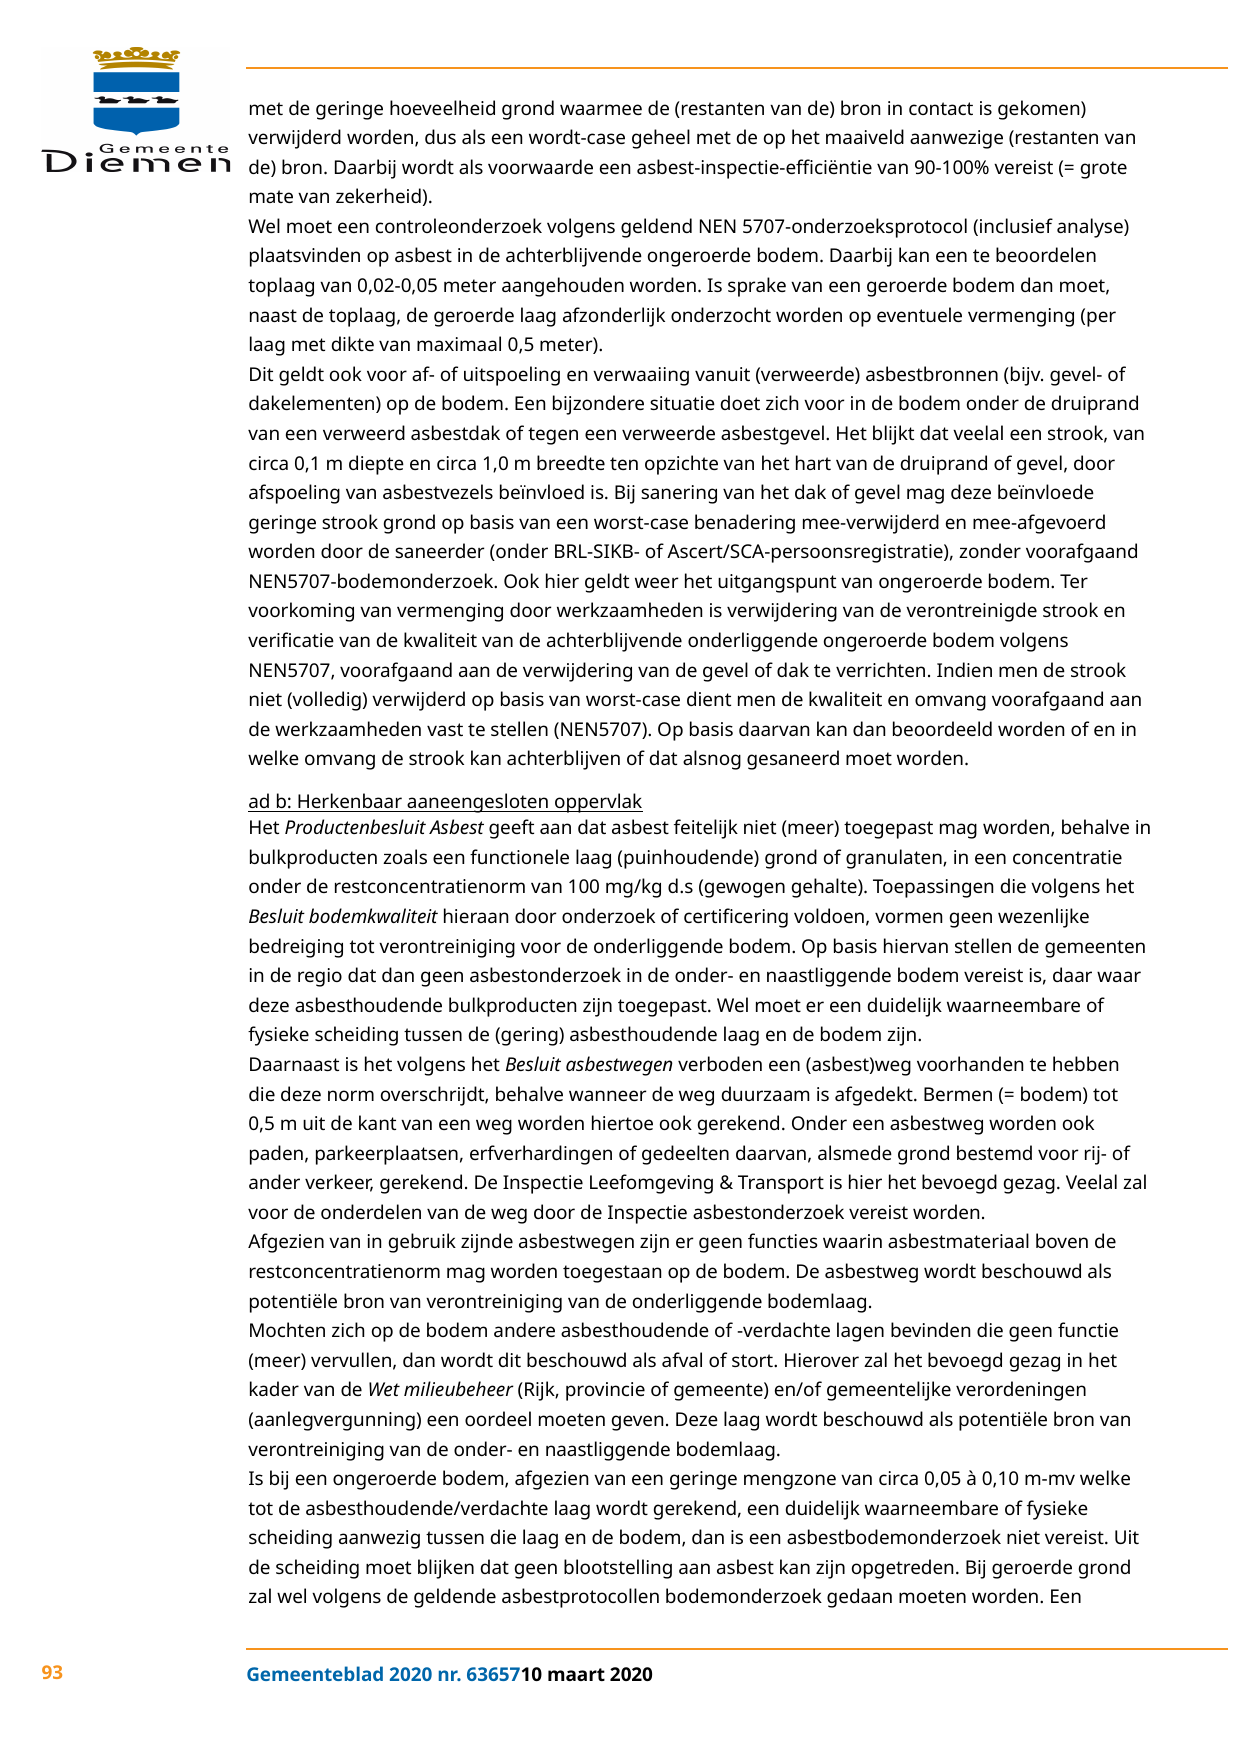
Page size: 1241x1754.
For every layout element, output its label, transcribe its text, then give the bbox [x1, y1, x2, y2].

text Mochten zich op de bodem andere asbesthoudende of -verdachte lagen bevinden die geen functie (meer) vervullen, dan wordt dit beschouwd als afval of stort. Hierover zal het bevoegd gezag in het kader van de Wet milieubeheer (Rijk, provincie of gemeente) en/of gemeentelijke verordeningen (aanlegvergunning) een oordeel moeten geven. Deze laag wordt beschouwd als potentiële bron van verontreiniging van de onder- en naastliggende bodemlaag. [248, 1317, 1152, 1461]
text Wel moet een controleonderzoek volgens geldend NEN 5707-onderzoeksprotocol (inclusief analyse) plaatsvinden op asbest in de achterblijvende ongeroerde bodem. Daarbij kan een te beoordelen toplaag van 0,02-0,05 meter aangehouden worden. Is sprake van een geroerde bodem dan moet, naast de toplaag, de geroerde laag afzonderlijk onderzocht worden op eventuele vermenging (per laag met dikte van maximaal 0,5 meter). [248, 213, 1152, 357]
picture [41, 47, 231, 172]
text Daarnaast is het volgens het Besluit asbestwegen verboden een (asbest)weg voorhanden te hebben die deze norm overschrijdt, behalve wanneer de weg duurzaam is afgedekt. Bermen (= bodem) tot 0,5 m uit de kant van een weg worden hiertoe ook gerekend. Onder een asbestweg worden ook paden, parkeerplaatsen, erfverhardingen of gedeelten daarvan, alsmede grond bestemd voor rij- of ander verkeer, gerekend. De Inspectie Leefomgeving & Transport is hier het bevoegd gezag. Veelal zal voor de onderdelen van de weg door de Inspectie asbestonderzoek vereist worden. [248, 1051, 1152, 1225]
text Is bij een ongeroerde bodem, afgezien van een geringe mengzone van circa 0,05 à 0,10 m-mv welke tot de asbesthoudende/verdachte laag wordt gerekend, een duidelijk waarneembare of fysieke scheiding aanwezig tussen die laag en de bodem, dan is een asbestbodemonderzoek niet vereist. Uit de scheiding moet blijken dat geen blootstelling aan asbest kan zijn opgetreden. Bij geroerde grond zal wel volgens de geldende asbestprotocollen bodemonderzoek gedaan moeten worden. Een [248, 1465, 1152, 1609]
text Het Productenbesluit Asbest geeft aan dat asbest feitelijk niet (meer) toegepast mag worden, behalve in bulkproducten zoals een functionele laag (puinhoudende) grond of granulaten, in een concentratie onder de restconcentratienorm van 100 mg/kg d.s (gewogen gehalte). Toepassingen die volgens het Besluit bodemkwaliteit hieraan door onderzoek of certificering voldoen, vormen geen wezenlijke bedreiging tot verontreiniging voor de onderliggende bodem. Op basis hiervan stellen de gemeenten in de regio dat dan geen asbestonderzoek in de onder- en naastliggende bodem vereist is, daar waar deze asbesthoudende bulkproducten zijn toegepast. Wel moet er een duidelijk waarneembare of fysieke scheiding tussen de (gering) asbesthoudende laag en de bodem zijn. [248, 814, 1152, 1047]
text Afgezien van in gebruik zijnde asbestwegen zijn er geen functies waarin asbestmateriaal boven de restconcentratienorm mag worden toegestaan op de bodem. De asbestweg wordt beschouwd als potentiële bron van verontreiniging van de onderliggende bodemlaag. [248, 1229, 1152, 1313]
text met de geringe hoeveelheid grond waarmee de (restanten van de) bron in contact is gekomen) verwijderd worden, dus als een wordt-case geheel met de op het maaiveld aanwezige (restanten van de) bron. Daarbij wordt als voorwaarde een asbest-inspectie-efficiëntie van 90-100% vereist (= grote mate van zekerheid). [248, 95, 1152, 209]
text Dit geldt ook voor af- of uitspoeling en verwaaiing vanuit (verweerde) asbestbronnen (bijv. gevel- of dakelementen) op de bodem. Een bijzondere situatie doet zich voor in de bodem onder de druiprand van een verweerd asbestdak of tegen een verweerde asbestgevel. Het blijkt dat veelal een strook, van circa 0,1 m diepte en circa 1,0 m breedte ten opzichte van het hart van de druiprand of gevel, door afspoeling van asbestvezels beïnvloed is. Bij sanering van het dak of gevel mag deze beïnvloede geringe strook grond op basis van een worst-case benadering mee-verwijderd en mee-afgevoerd worden door de saneerder (onder BRL-SIKB- of Ascert/SCA-persoonsregistratie), zonder voorafgaand NEN5707-bodemonderzoek. Ook hier geldt weer het uitgangspunt van ongeroerde bodem. Ter voorkoming van vermenging door werkzaamheden is verwijdering van de verontreinigde strook en verificatie van de kwaliteit van de achterblijvende onderliggende ongeroerde bodem volgens NEN5707, voorafgaand aan de verwijdering van de gevel of dak te verrichten. Indien men de strook niet (volledig) verwijderd op basis van worst-case dient men de kwaliteit en omvang voorafgaand aan de werkzaamheden vast te stellen (NEN5707). Op basis daarvan kan dan beoordeeld worden of en in welke omvang de strook kan achterblijven of dat alsnog gesaneerd moet worden. [248, 361, 1152, 771]
text ad b: Herkenbaar aaneengesloten oppervlak [248, 789, 1152, 814]
